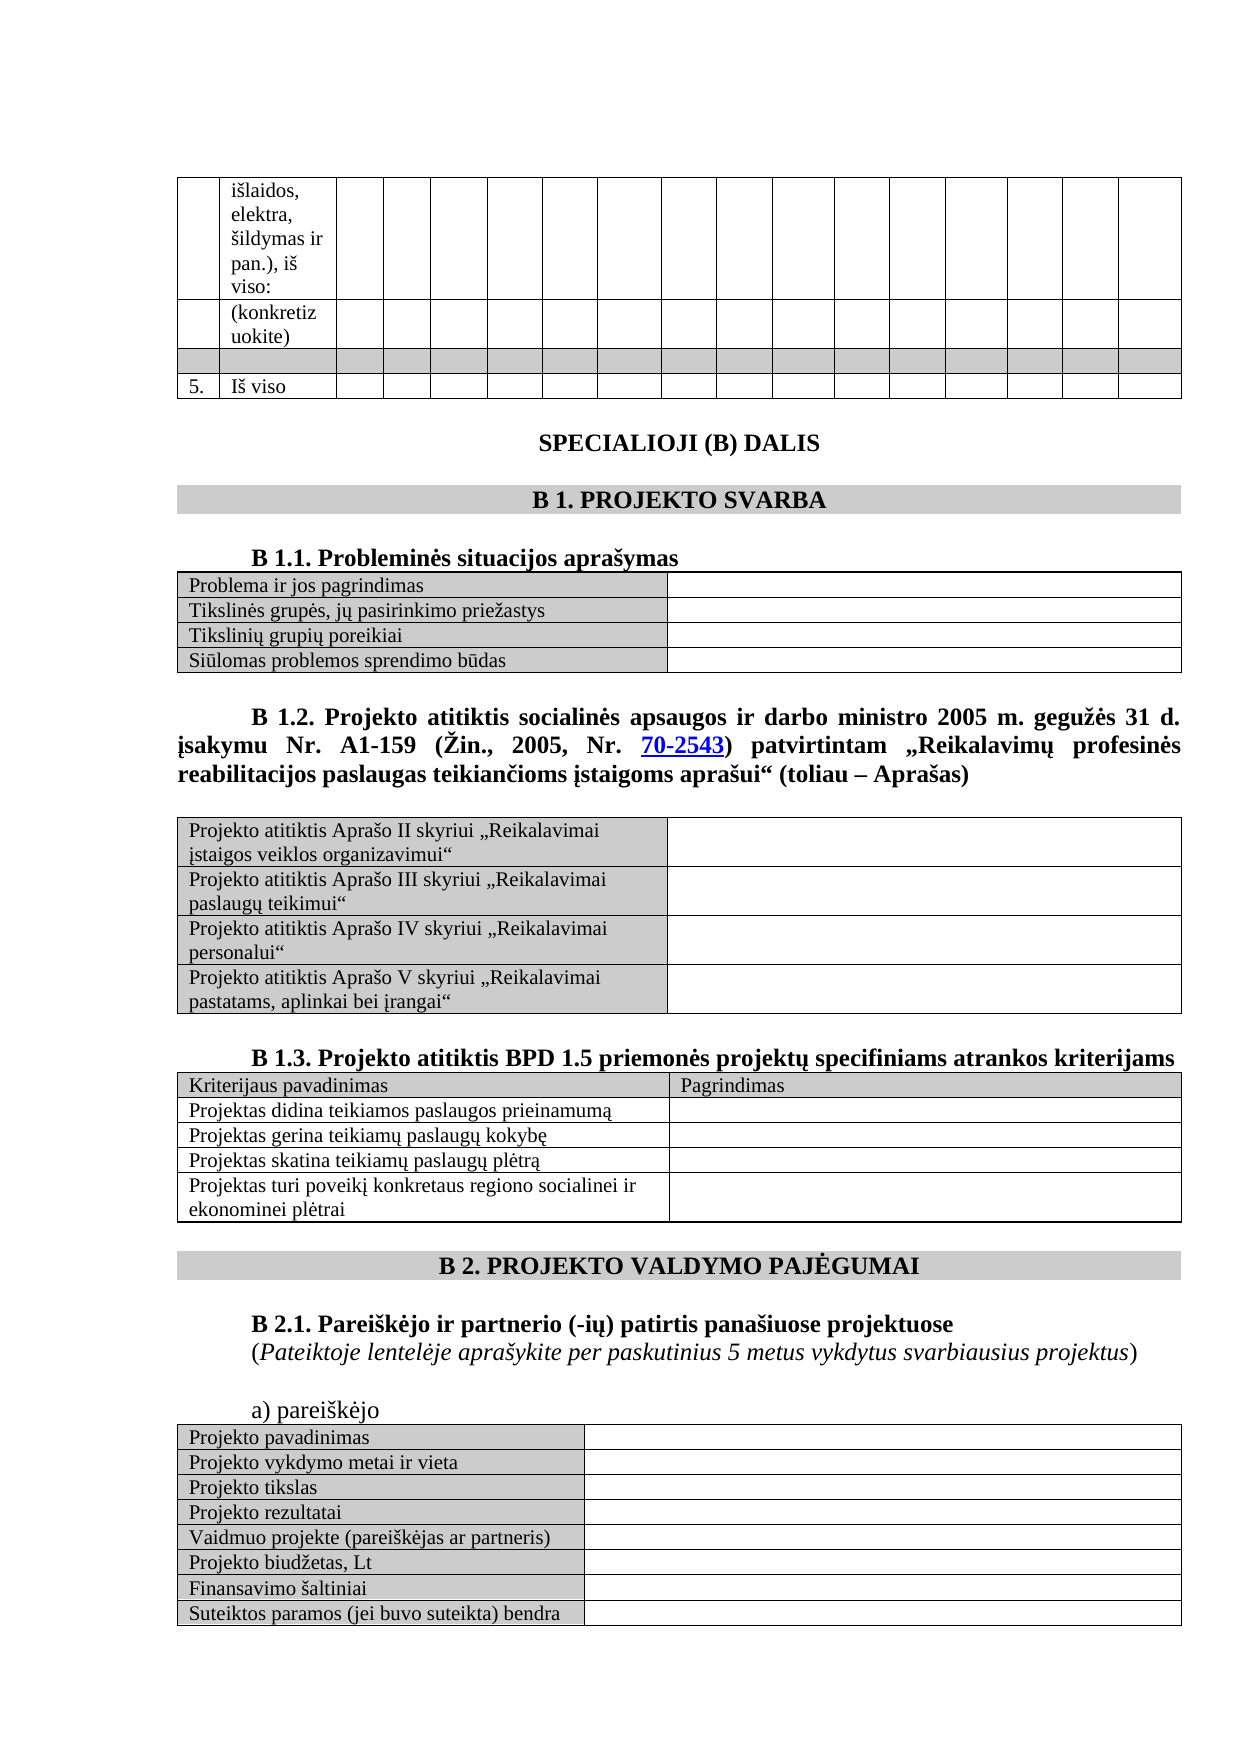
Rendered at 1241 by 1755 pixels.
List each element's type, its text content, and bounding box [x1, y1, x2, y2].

text B 2.1. Pareiškėjo ir partnerio (-ių) patirtis panašiuose projektuose [177, 1309, 1181, 1337]
table_cell Projekto atitiktis Aprašo IV skyriui „Reikalavimai personalui“ [178, 916, 667, 964]
table_header [668, 818, 1181, 866]
table_cell [337, 178, 383, 298]
table_cell [1008, 374, 1062, 398]
table_cell [946, 178, 1007, 298]
table_cell [668, 598, 1181, 622]
table_cell [773, 178, 834, 298]
table_cell [662, 374, 716, 398]
table_cell [1063, 300, 1118, 348]
table_cell Projekto biudžetas, Lt [178, 1550, 584, 1574]
table_cell (konkretizuokite) [220, 300, 336, 348]
table_cell [890, 300, 945, 348]
table_cell Projekto atitiktis Aprašo V skyriui „Reikalavimai pastatams, aplinkai bei įrangai“ [178, 965, 667, 1013]
table_cell [1119, 374, 1181, 398]
table_cell [946, 349, 1007, 373]
table_cell [670, 1098, 1181, 1122]
table_cell Projekto atitiktis Aprašo III skyriui „Reikalavimai paslaugų teikimui“ [178, 867, 667, 915]
table_header Projekto atitiktis Aprašo II skyriui „Reikalavimai įstaigos veiklos organizavimui“ [178, 818, 667, 866]
table_cell [543, 300, 597, 348]
table_cell [585, 1500, 1181, 1524]
table_cell [670, 1173, 1181, 1221]
table_cell [1063, 178, 1118, 298]
table_cell [543, 349, 597, 373]
table_cell [488, 300, 542, 348]
table_cell [1063, 349, 1118, 373]
table_cell [178, 178, 219, 298]
table_cell Projektas didina teikiamos paslaugos prieinamumą [178, 1098, 669, 1122]
table_cell [337, 349, 383, 373]
table_cell 5. [178, 374, 219, 398]
table_cell [585, 1525, 1181, 1549]
table_cell Projektas skatina teikiamų paslaugų plėtrą [178, 1148, 669, 1172]
table_cell [598, 178, 661, 298]
table_cell [337, 374, 383, 398]
table_cell [337, 300, 383, 348]
table_header [668, 573, 1181, 597]
table_cell [431, 300, 487, 348]
table_cell Projekto rezultatai [178, 1500, 584, 1524]
table_cell [178, 300, 219, 348]
table_cell [384, 374, 430, 398]
table_cell Iš viso [220, 374, 336, 398]
table_cell [384, 349, 430, 373]
table_cell [717, 178, 772, 298]
table_cell [890, 178, 945, 298]
table_cell [835, 349, 889, 373]
table_cell [178, 349, 219, 373]
table_cell [773, 300, 834, 348]
table_cell Suteiktos paramos (jei buvo suteikta) bendra [178, 1601, 584, 1624]
table_cell [598, 374, 661, 398]
table_header [585, 1425, 1181, 1449]
table_cell Finansavimo šaltiniai [178, 1575, 584, 1599]
table_cell [717, 349, 772, 373]
table_cell [835, 374, 889, 398]
table_cell [384, 300, 430, 348]
table_cell [890, 374, 945, 398]
table_cell [670, 1123, 1181, 1147]
table_header Projekto pavadinimas [178, 1425, 584, 1449]
table_cell [1119, 349, 1181, 373]
table_cell [488, 178, 542, 298]
table_cell išlaidos, elektra, šildymas ir pan.), iš viso: [220, 178, 336, 298]
table_cell [670, 1148, 1181, 1172]
table_cell [598, 300, 661, 348]
table_cell [946, 374, 1007, 398]
table_cell [585, 1450, 1181, 1474]
text B 1. PROJEKTO SVARBA [177, 485, 1181, 514]
table_cell [220, 349, 336, 373]
table_cell [662, 349, 716, 373]
table_cell [662, 300, 716, 348]
table_cell [1119, 178, 1181, 298]
table_cell [431, 374, 487, 398]
table_cell Vaidmuo projekte (pareiškėjas ar partneris) [178, 1525, 584, 1549]
table_cell [1008, 300, 1062, 348]
text B 2. PROJEKTO VALDYMO PAJĖGUMAI [177, 1251, 1181, 1280]
text SPECIALIOJI (B) DALIS [177, 428, 1181, 456]
table_cell [1119, 300, 1181, 348]
table_cell [835, 300, 889, 348]
table_cell [717, 300, 772, 348]
table_cell [668, 965, 1181, 1013]
text a) pareiškėjo [177, 1395, 1181, 1424]
table_cell Projektas turi poveikį konkretaus regiono socialinei ir ekonominei plėtrai [178, 1173, 669, 1221]
table_cell [384, 178, 430, 298]
table_cell Projekto tikslas [178, 1475, 584, 1499]
table_cell [585, 1475, 1181, 1499]
table_cell [773, 349, 834, 373]
table_cell [668, 648, 1181, 672]
table_cell [668, 623, 1181, 647]
table_cell [431, 178, 487, 298]
table_header Pagrindimas [670, 1073, 1181, 1097]
table_cell [668, 867, 1181, 915]
table_cell Tikslinės grupės, jų pasirinkimo priežastys [178, 598, 667, 622]
table_cell Projekto vykdymo metai ir vieta [178, 1450, 584, 1474]
table_cell [488, 349, 542, 373]
table_cell [1063, 374, 1118, 398]
text B 1.3. Projekto atitiktis BPD 1.5 priemonės projektų specifiniams atrankos kriterijams [177, 1043, 1181, 1072]
table_header Problema ir jos pagrindimas [178, 573, 667, 597]
table_cell [543, 374, 597, 398]
table_cell Siūlomas problemos sprendimo būdas [178, 648, 667, 672]
table_cell [717, 374, 772, 398]
table_header Kriterijaus pavadinimas [178, 1073, 669, 1097]
table_cell [431, 349, 487, 373]
table_cell [585, 1550, 1181, 1574]
table_cell [585, 1601, 1181, 1624]
text B 1.1. Probleminės situacijos aprašymas [177, 543, 1181, 571]
text B 1.2. Projekto atitiktis socialinės apsaugos ir darbo ministro 2005 m. gegužės 31 d. įsakymu Nr. A1-159 (Žin., 2005, Nr. 70-2543) patvirtintam „Reikalavimų profesinės reabilitacijos paslaugas teikiančioms įstaigoms aprašui“ (toliau – Aprašas) [177, 702, 1181, 788]
table_cell [488, 374, 542, 398]
table_cell [598, 349, 661, 373]
table_cell [835, 178, 889, 298]
table_cell [1008, 349, 1062, 373]
table_cell [890, 349, 945, 373]
table_cell [1008, 178, 1062, 298]
table_cell [773, 374, 834, 398]
table_cell [543, 178, 597, 298]
table_cell [662, 178, 716, 298]
table_cell [668, 916, 1181, 964]
table_cell [946, 300, 1007, 348]
table_cell Projektas gerina teikiamų paslaugų kokybę [178, 1123, 669, 1147]
table_cell Tikslinių grupių poreikiai [178, 623, 667, 647]
text (Pateiktoje lentelėje aprašykite per paskutinius 5 metus vykdytus svarbiausius projektus) [177, 1337, 1181, 1366]
table_cell [585, 1575, 1181, 1599]
